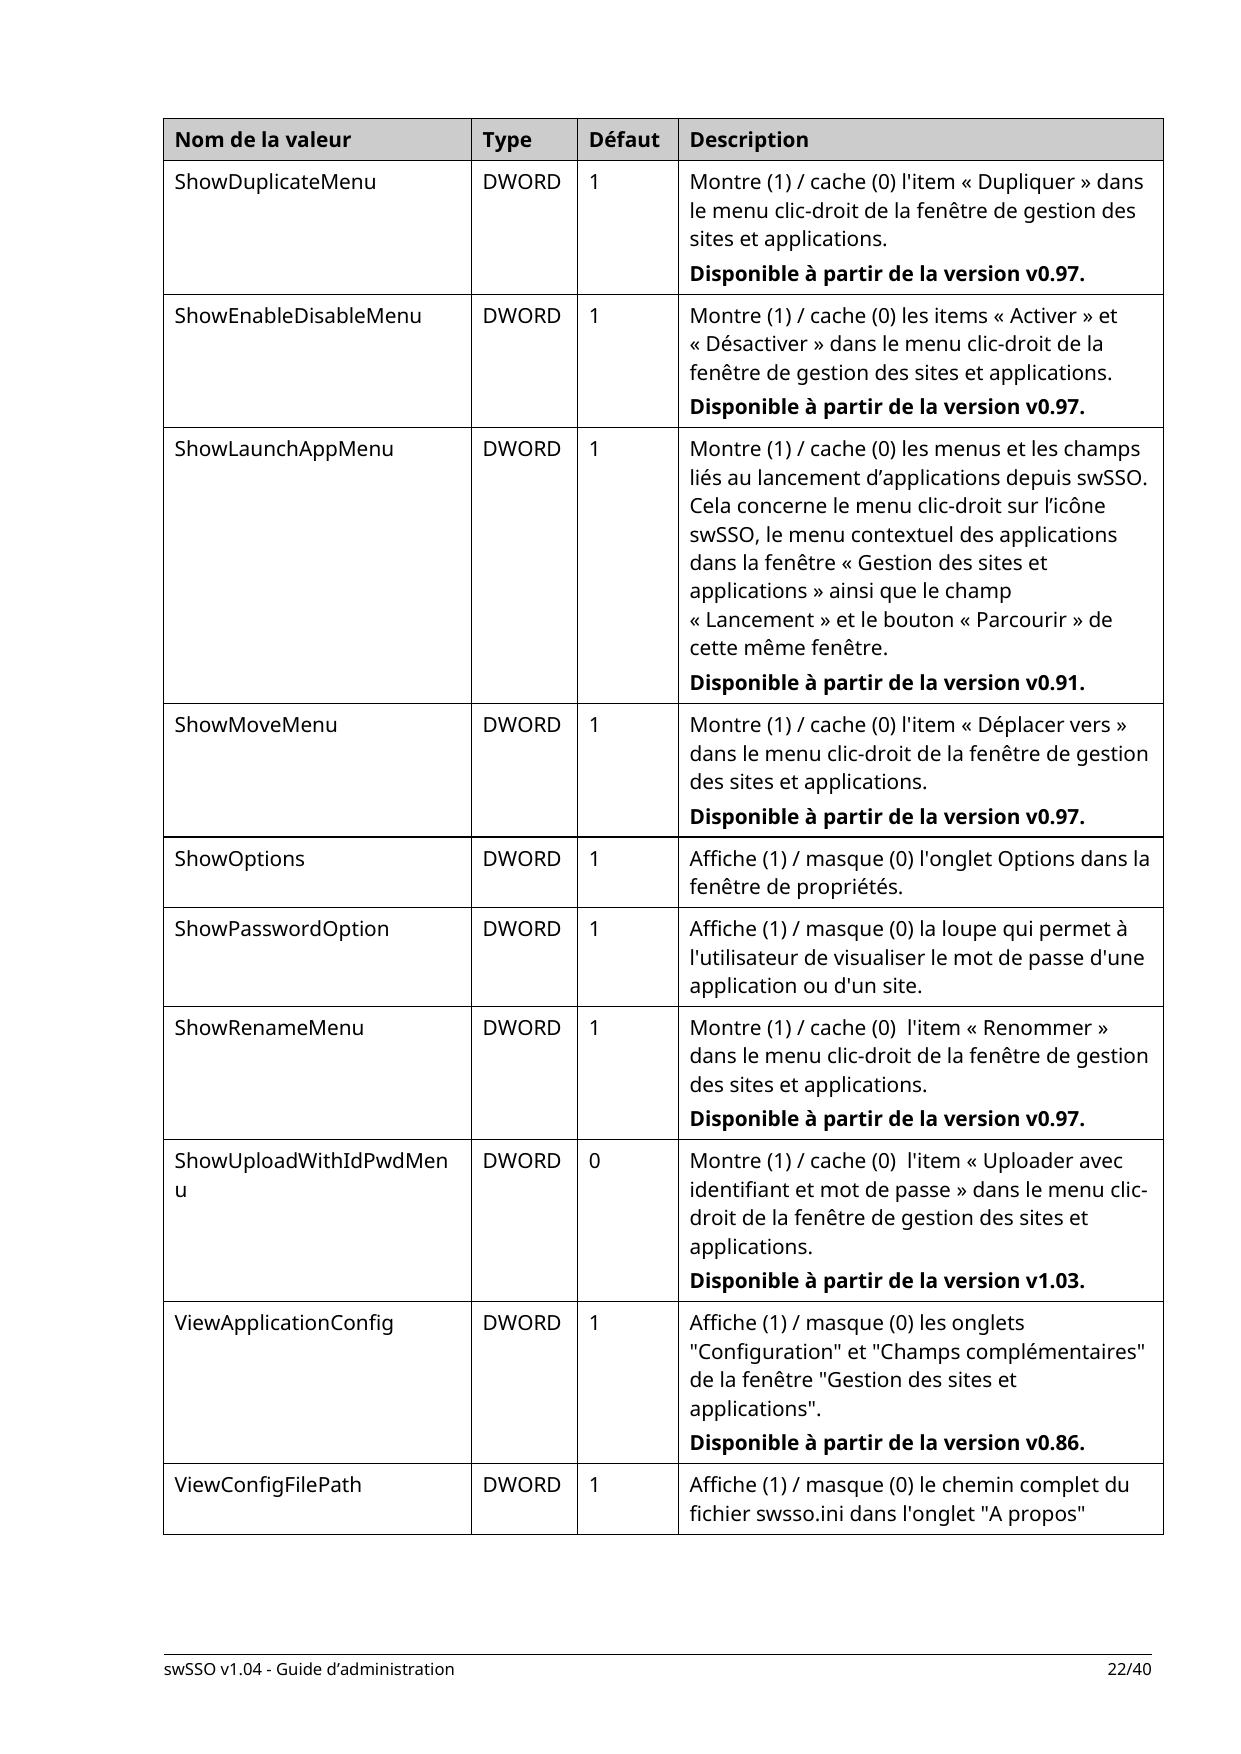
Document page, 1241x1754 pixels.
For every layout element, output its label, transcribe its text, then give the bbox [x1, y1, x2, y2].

table_cell Affiche (1) / masque (0) les onglets "Configuration" et "Champs complémentaires" de la fenêtre "Gestion des sites et applications". Disponible à partir de la version v0.86. [679, 1302, 1163, 1463]
table_cell 1 [578, 838, 678, 907]
table_cell ShowDuplicateMenu [164, 161, 471, 294]
table_cell ViewApplicationConfig [164, 1302, 471, 1463]
table_cell DWORD [472, 704, 577, 836]
table_header Type [472, 119, 577, 160]
table_cell Affiche (1) / masque (0) le chemin complet du fichier swsso.ini dans l'onglet "A propos" [679, 1464, 1163, 1534]
table_cell ViewConfigFilePath [164, 1464, 471, 1534]
table_cell DWORD [472, 1302, 577, 1463]
table_cell DWORD [472, 1140, 577, 1301]
table_cell DWORD [472, 908, 577, 1006]
table_header Défaut [578, 119, 678, 160]
table_cell 1 [578, 1302, 678, 1463]
table_cell DWORD [472, 428, 577, 703]
table_cell ShowOptions [164, 838, 471, 907]
table_cell 1 [578, 1007, 678, 1139]
table_cell DWORD [472, 1007, 577, 1139]
table_cell Affiche (1) / masque (0) la loupe qui permet à l'utilisateur de visualiser le mot de passe d'une application ou d'un site. [679, 908, 1163, 1006]
table_cell ShowLaunchAppMenu [164, 428, 471, 703]
table_cell ShowUploadWithIdPwdMenu [164, 1140, 471, 1301]
table_cell 1 [578, 295, 678, 427]
table_cell 1 [578, 908, 678, 1006]
table_cell 1 [578, 704, 678, 836]
table_cell 1 [578, 161, 678, 294]
table_header Nom de la valeur [164, 119, 471, 160]
table_cell Affiche (1) / masque (0) l'onglet Options dans la fenêtre de propriétés. [679, 838, 1163, 907]
table_cell Montre (1) / cache (0) l'item « Dupliquer » dans le menu clic-droit de la fenêtre de gestion des sites et applications. Disponible à partir de la version v0.97. [679, 161, 1163, 294]
table_cell Montre (1) / cache (0) l'item « Uploader avec identifiant et mot de passe » dans le menu clic-droit de la fenêtre de gestion des sites et applications. Disponible à partir de la version v1.03. [679, 1140, 1163, 1301]
table_cell ShowRenameMenu [164, 1007, 471, 1139]
table_cell ShowPasswordOption [164, 908, 471, 1006]
table_cell 1 [578, 428, 678, 703]
table_cell 0 [578, 1140, 678, 1301]
table_cell Montre (1) / cache (0) les items « Activer » et « Désactiver » dans le menu clic-droit de la fenêtre de gestion des sites et applications. Disponible à partir de la version v0.97. [679, 295, 1163, 427]
table_cell DWORD [472, 161, 577, 294]
table_cell ShowMoveMenu [164, 704, 471, 836]
table_cell DWORD [472, 838, 577, 907]
table_cell DWORD [472, 1464, 577, 1534]
table_cell Montre (1) / cache (0) l'item « Renommer » dans le menu clic-droit de la fenêtre de gestion des sites et applications. Disponible à partir de la version v0.97. [679, 1007, 1163, 1139]
table_cell DWORD [472, 295, 577, 427]
table_cell Montre (1) / cache (0) l'item « Déplacer vers » dans le menu clic-droit de la fenêtre de gestion des sites et applications. Disponible à partir de la version v0.97. [679, 704, 1163, 836]
table_cell 1 [578, 1464, 678, 1534]
table_cell Montre (1) / cache (0) les menus et les champs liés au lancement d’applications depuis swSSO. Cela concerne le menu clic-droit sur l’icône swSSO, le menu contextuel des applications dans la fenêtre « Gestion des sites et applications » ainsi que le champ « Lancement » et le bouton « Parcourir » de cette même fenêtre. Disponible à partir de la version v0.91. [679, 428, 1163, 703]
table_header Description [679, 119, 1163, 160]
table_cell ShowEnableDisableMenu [164, 295, 471, 427]
